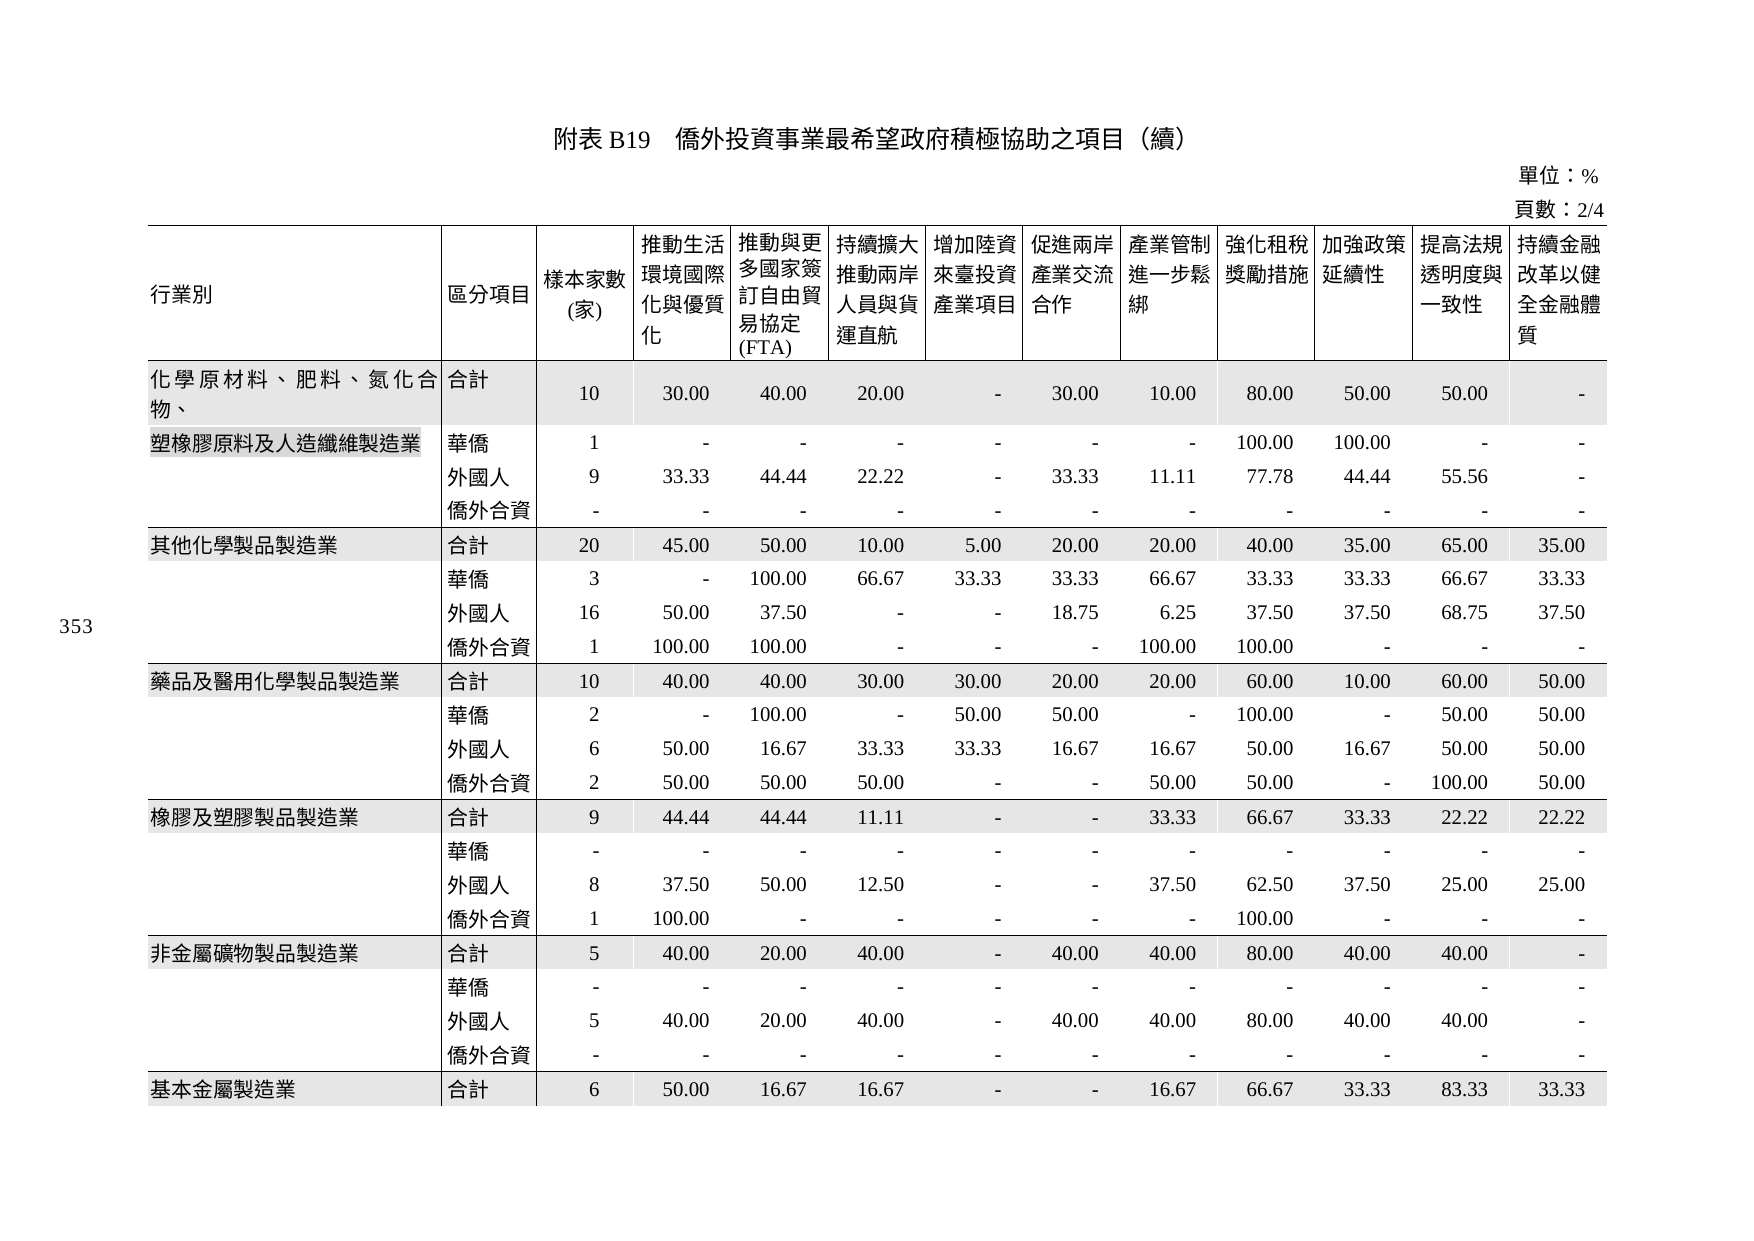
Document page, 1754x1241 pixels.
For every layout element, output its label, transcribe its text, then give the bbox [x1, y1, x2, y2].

table_cell - [1023, 765, 1120, 799]
table_cell 10.00 [1120, 361, 1217, 425]
table_cell - [828, 834, 925, 867]
table_cell 11.11 [828, 800, 925, 833]
table_cell - [925, 1003, 1023, 1037]
table_cell 僑外合資 [442, 901, 536, 935]
table_cell - [634, 834, 731, 867]
table_cell - [634, 970, 731, 1003]
table_cell 33.33 [1510, 561, 1607, 595]
table_cell - [1218, 970, 1315, 1003]
table_cell - [925, 361, 1023, 425]
table_cell 樣本家數(家) [537, 226, 633, 360]
table_cell 20.00 [1120, 528, 1217, 561]
table_cell 區分項目 [442, 226, 536, 360]
table_cell - [1023, 867, 1120, 901]
table_cell 20 [537, 528, 633, 561]
table_cell 100.00 [731, 698, 828, 731]
table_cell 33.33 [634, 459, 731, 493]
table_cell - [1023, 1037, 1120, 1071]
table_cell - [925, 901, 1023, 935]
table_cell 50.00 [1412, 698, 1509, 731]
table_cell 50.00 [1412, 361, 1509, 425]
table_cell 僑外合資 [442, 1037, 536, 1071]
table_cell 35.00 [1510, 528, 1607, 561]
table_cell 合計 [442, 528, 536, 561]
table_cell 30.00 [634, 361, 731, 425]
table_cell 44.44 [1315, 459, 1412, 493]
table_cell - [828, 595, 925, 629]
table_cell 僑外合資 [442, 765, 536, 799]
table_cell 40.00 [1315, 936, 1412, 969]
table_cell 62.50 [1218, 867, 1315, 901]
table_cell 12.50 [828, 867, 925, 901]
table_cell - [1023, 834, 1120, 867]
table_cell - [1510, 459, 1607, 493]
table_cell 6.25 [1120, 595, 1217, 629]
table_cell 37.50 [1315, 867, 1412, 901]
table_cell 單位：% [148, 158, 1607, 192]
table_cell - [1218, 493, 1315, 527]
table_cell 1 [537, 901, 633, 935]
table_cell 100.00 [1218, 901, 1315, 935]
table_cell 20.00 [731, 1003, 828, 1037]
table_cell 50.00 [634, 1072, 731, 1106]
table_cell 66.67 [1218, 1072, 1315, 1106]
table_cell 9 [537, 800, 633, 833]
table_cell 華僑 [442, 425, 536, 459]
table_cell 16.67 [1315, 731, 1412, 765]
table_cell 10 [537, 664, 633, 697]
table_cell - [925, 800, 1023, 833]
table_cell - [1412, 1037, 1509, 1071]
table_cell - [1120, 834, 1217, 867]
table_cell 5 [537, 936, 633, 969]
table_cell 50.00 [1510, 698, 1607, 731]
table_cell 33.33 [1218, 561, 1315, 595]
table_cell 40.00 [634, 1003, 731, 1037]
table_cell 100.00 [1218, 698, 1315, 731]
table_cell 33.33 [925, 731, 1023, 765]
table_cell 合計 [442, 1072, 536, 1106]
table_cell - [634, 561, 731, 595]
table_cell 16.67 [1120, 731, 1217, 765]
table_cell - [1315, 1037, 1412, 1071]
table_cell 10.00 [828, 528, 925, 561]
table_cell 25.00 [1412, 867, 1509, 901]
table_cell 33.33 [1120, 800, 1217, 833]
table_cell 化學原材料、肥料、氮化合物、 [148, 361, 441, 425]
table_cell 強化租稅獎勵措施 [1218, 226, 1314, 360]
table_cell 37.50 [634, 867, 731, 901]
table_cell 66.67 [1412, 561, 1509, 595]
table_cell 外國人 [442, 867, 536, 901]
table_cell 37.50 [1218, 595, 1315, 629]
table_cell - [1315, 493, 1412, 527]
table_cell 11.11 [1120, 459, 1217, 493]
table_cell 16.67 [828, 1072, 925, 1106]
table_cell 外國人 [442, 731, 536, 765]
table_cell - [1023, 629, 1120, 663]
table_cell 80.00 [1218, 1003, 1315, 1037]
table_cell 55.56 [1412, 459, 1509, 493]
table_cell - [1510, 1037, 1607, 1071]
table_cell - [1315, 765, 1412, 799]
table_cell 44.44 [731, 800, 828, 833]
table_cell 16 [537, 595, 633, 629]
table_cell 66.67 [1218, 800, 1315, 833]
table_cell [148, 629, 441, 663]
table_cell 華僑 [442, 698, 536, 731]
table_cell 5 [537, 1003, 633, 1037]
table_cell 50.00 [731, 528, 828, 561]
table_cell - [1412, 629, 1509, 663]
table_cell 10.00 [1315, 664, 1412, 697]
table_cell 50.00 [828, 765, 925, 799]
table_cell 20.00 [828, 361, 925, 425]
table_cell 33.33 [1023, 561, 1120, 595]
table_cell - [1315, 970, 1412, 1003]
table_cell 合計 [442, 361, 536, 425]
table_cell 外國人 [442, 459, 536, 493]
table_cell - [1510, 361, 1607, 425]
table_cell 合計 [442, 800, 536, 833]
table_cell 推動與更多國家簽訂自由貿易協定(FTA) [731, 226, 828, 360]
table_cell 促進兩岸產業交流 合作 [1023, 226, 1120, 360]
table_cell 22.22 [828, 459, 925, 493]
table_cell 50.00 [1510, 664, 1607, 697]
table_cell 華僑 [442, 834, 536, 867]
table_cell 16.67 [731, 1072, 828, 1106]
table_cell 37.50 [731, 595, 828, 629]
table_cell 合計 [442, 664, 536, 697]
table_cell 25.00 [1510, 867, 1607, 901]
table_cell [148, 731, 441, 765]
table_cell - [925, 425, 1023, 459]
table_cell - [925, 629, 1023, 663]
table_cell - [828, 1037, 925, 1071]
table_cell 3 [537, 561, 633, 595]
table_cell - [1510, 970, 1607, 1003]
table_cell - [925, 936, 1023, 969]
table_cell - [925, 595, 1023, 629]
table_cell - [1120, 425, 1217, 459]
table_cell 行業別 [148, 226, 441, 360]
table_cell - [731, 970, 828, 1003]
table_cell 1 [537, 629, 633, 663]
table_cell - [1023, 425, 1120, 459]
table_cell 2 [537, 765, 633, 799]
table_cell [148, 698, 441, 731]
table_cell 30.00 [1023, 361, 1120, 425]
table_cell 40.00 [731, 664, 828, 697]
table_cell 77.78 [1218, 459, 1315, 493]
table_cell - [828, 493, 925, 527]
table_cell - [537, 970, 633, 1003]
table_cell - [925, 970, 1023, 1003]
table_cell 40.00 [828, 936, 925, 969]
table_cell 10 [537, 361, 633, 425]
table_cell 加強政策 延續性 [1315, 226, 1412, 360]
table_cell - [1120, 1037, 1217, 1071]
table_cell - [1412, 901, 1509, 935]
table_cell 40.00 [1023, 936, 1120, 969]
table_cell 37.50 [1120, 867, 1217, 901]
table_cell 100.00 [634, 629, 731, 663]
table_cell 33.33 [1315, 800, 1412, 833]
table_cell 37.50 [1315, 595, 1412, 629]
table_cell - [925, 493, 1023, 527]
table_cell 65.00 [1412, 528, 1509, 561]
table_cell - [1510, 834, 1607, 867]
table_cell - [537, 493, 633, 527]
table_cell 50.00 [634, 765, 731, 799]
table_cell 合計 [442, 936, 536, 969]
table_cell 18.75 [1023, 595, 1120, 629]
table_cell - [1315, 834, 1412, 867]
table_cell 66.67 [1120, 561, 1217, 595]
table_cell 16.67 [1023, 731, 1120, 765]
table_cell - [828, 970, 925, 1003]
table_cell 40.00 [634, 664, 731, 697]
table_cell [148, 595, 441, 629]
table_cell 68.75 [1412, 595, 1509, 629]
table_cell 僑外合資 [442, 493, 536, 527]
table_cell 華僑 [442, 561, 536, 595]
table_cell 44.44 [634, 800, 731, 833]
table_cell - [537, 834, 633, 867]
table_cell - [634, 698, 731, 731]
table_cell 40.00 [634, 936, 731, 969]
table_cell - [828, 629, 925, 663]
table_cell - [1120, 698, 1217, 731]
table_cell 83.33 [1412, 1072, 1509, 1106]
table_cell 100.00 [1218, 629, 1315, 663]
table_cell [148, 459, 441, 493]
table_cell 33.33 [1510, 1072, 1607, 1106]
table_cell 50.00 [1412, 731, 1509, 765]
table_cell - [1120, 493, 1217, 527]
table_cell - [1023, 901, 1120, 935]
table_cell 50.00 [1023, 698, 1120, 731]
table_cell - [828, 698, 925, 731]
table_cell 37.50 [1510, 595, 1607, 629]
table_cell - [1412, 425, 1509, 459]
table_cell 100.00 [634, 901, 731, 935]
table_cell 22.22 [1510, 800, 1607, 833]
table_cell - [828, 425, 925, 459]
table_cell 基本金屬製造業 [148, 1072, 441, 1106]
table_cell - [634, 1037, 731, 1071]
table_cell 33.33 [925, 561, 1023, 595]
table_cell 50.00 [1120, 765, 1217, 799]
table_cell 40.00 [1120, 1003, 1217, 1037]
table_cell 50.00 [731, 765, 828, 799]
table_cell 非金屬礦物製品製造業 [148, 936, 441, 969]
table_cell - [1023, 970, 1120, 1003]
table_cell 藥品及醫用化學製品製造業 [148, 664, 441, 697]
table_cell - [731, 901, 828, 935]
table_cell 6 [537, 1072, 633, 1106]
table_cell 外國人 [442, 1003, 536, 1037]
table_cell 80.00 [1218, 936, 1315, 969]
table_cell - [1218, 834, 1315, 867]
table_cell 33.33 [1315, 561, 1412, 595]
table_cell 50.00 [634, 731, 731, 765]
table_cell 1 [537, 425, 633, 459]
table_cell [148, 834, 441, 867]
table_cell 33.33 [1023, 459, 1120, 493]
table_cell - [925, 1037, 1023, 1071]
table_cell - [1510, 629, 1607, 663]
table_cell 30.00 [925, 664, 1023, 697]
table_cell 外國人 [442, 595, 536, 629]
table_cell 50.00 [731, 867, 828, 901]
table_cell 80.00 [1218, 361, 1315, 425]
table_cell - [1412, 493, 1509, 527]
table_cell 30.00 [828, 664, 925, 697]
table_cell - [1218, 1037, 1315, 1071]
table_cell - [1120, 970, 1217, 1003]
table_cell - [1315, 901, 1412, 935]
table_cell 16.67 [731, 731, 828, 765]
table_cell 40.00 [1412, 1003, 1509, 1037]
table_cell - [1023, 493, 1120, 527]
table_cell 頁數：2/4 [148, 192, 1607, 225]
table_cell 100.00 [1120, 629, 1217, 663]
table_cell [148, 1003, 441, 1037]
table_cell 僑外合資 [442, 629, 536, 663]
table_cell [148, 765, 441, 799]
table_cell 塑橡膠原料及人造纖維製造業 [148, 425, 441, 459]
table_cell [148, 867, 441, 901]
table_cell 33.33 [828, 731, 925, 765]
table_cell - [925, 867, 1023, 901]
table_cell - [1510, 493, 1607, 527]
table_header 附表B19 僑外投資事業最希望政府積極協助之項目（續） [148, 118, 1607, 158]
table_cell 66.67 [828, 561, 925, 595]
table_cell 5.00 [925, 528, 1023, 561]
table_cell 20.00 [1023, 664, 1120, 697]
table_cell 50.00 [925, 698, 1023, 731]
table_cell 20.00 [1120, 664, 1217, 697]
table_cell - [925, 834, 1023, 867]
table_cell 推動生活環境國際化與優質化 [634, 226, 730, 360]
table_cell 20.00 [731, 936, 828, 969]
table_cell 6 [537, 731, 633, 765]
table_cell - [731, 834, 828, 867]
table_cell 100.00 [1315, 425, 1412, 459]
table_cell 40.00 [1315, 1003, 1412, 1037]
table_cell [148, 901, 441, 935]
table_cell 8 [537, 867, 633, 901]
table_cell - [537, 1037, 633, 1071]
table_cell 33.33 [1315, 1072, 1412, 1106]
table_cell 橡膠及塑膠製品製造業 [148, 800, 441, 833]
table_cell - [1315, 698, 1412, 731]
table_cell 100.00 [1412, 765, 1509, 799]
table_cell - [925, 459, 1023, 493]
table_cell 50.00 [634, 595, 731, 629]
table_cell 2 [537, 698, 633, 731]
table_cell [148, 970, 441, 1003]
table_cell - [1023, 1072, 1120, 1106]
table_cell 100.00 [1218, 425, 1315, 459]
table_cell 50.00 [1218, 765, 1315, 799]
table_cell 華僑 [442, 970, 536, 1003]
table_cell [148, 493, 441, 527]
table_cell 40.00 [828, 1003, 925, 1037]
table_cell [148, 1037, 441, 1071]
table_cell - [1023, 800, 1120, 833]
table_cell - [731, 1037, 828, 1071]
table_cell - [1510, 425, 1607, 459]
table_cell - [1315, 629, 1412, 663]
table_cell 100.00 [731, 561, 828, 595]
table_cell - [634, 425, 731, 459]
table_cell 60.00 [1412, 664, 1509, 697]
table_cell 44.44 [731, 459, 828, 493]
table_cell 40.00 [731, 361, 828, 425]
table_cell 60.00 [1218, 664, 1315, 697]
table_cell 40.00 [1412, 936, 1509, 969]
table_cell 增加陸資來臺投資產業項目 [926, 226, 1022, 360]
table_cell 40.00 [1218, 528, 1315, 561]
table_cell - [828, 901, 925, 935]
table_cell - [925, 1072, 1023, 1106]
table_cell 50.00 [1510, 731, 1607, 765]
table_cell 16.67 [1120, 1072, 1217, 1106]
table_cell - [1120, 901, 1217, 935]
table_cell 持續金融改革以健全金融體質 [1510, 226, 1607, 360]
table_cell 100.00 [731, 629, 828, 663]
table_cell [148, 561, 441, 595]
table_cell 其他化學製品製造業 [148, 528, 441, 561]
table_cell - [731, 425, 828, 459]
table_cell - [634, 493, 731, 527]
table_cell - [925, 765, 1023, 799]
table_cell 50.00 [1315, 361, 1412, 425]
table_cell 50.00 [1218, 731, 1315, 765]
table_cell - [1412, 970, 1509, 1003]
table_cell 50.00 [1510, 765, 1607, 799]
table_cell 40.00 [1120, 936, 1217, 969]
table_cell 40.00 [1023, 1003, 1120, 1037]
table_cell - [1510, 901, 1607, 935]
table_cell 35.00 [1315, 528, 1412, 561]
table_cell - [1510, 936, 1607, 969]
table_cell 9 [537, 459, 633, 493]
table_cell 提高法規透明度與一致性 [1413, 226, 1509, 360]
table_cell 45.00 [634, 528, 731, 561]
table_cell 持續擴大推動兩岸人員與貨運直航 [829, 226, 925, 360]
table_cell 22.22 [1412, 800, 1509, 833]
table_cell - [1412, 834, 1509, 867]
table_cell - [731, 493, 828, 527]
table_cell 20.00 [1023, 528, 1120, 561]
table_cell 產業管制進一步鬆綁 [1121, 226, 1217, 360]
table_cell - [1510, 1003, 1607, 1037]
